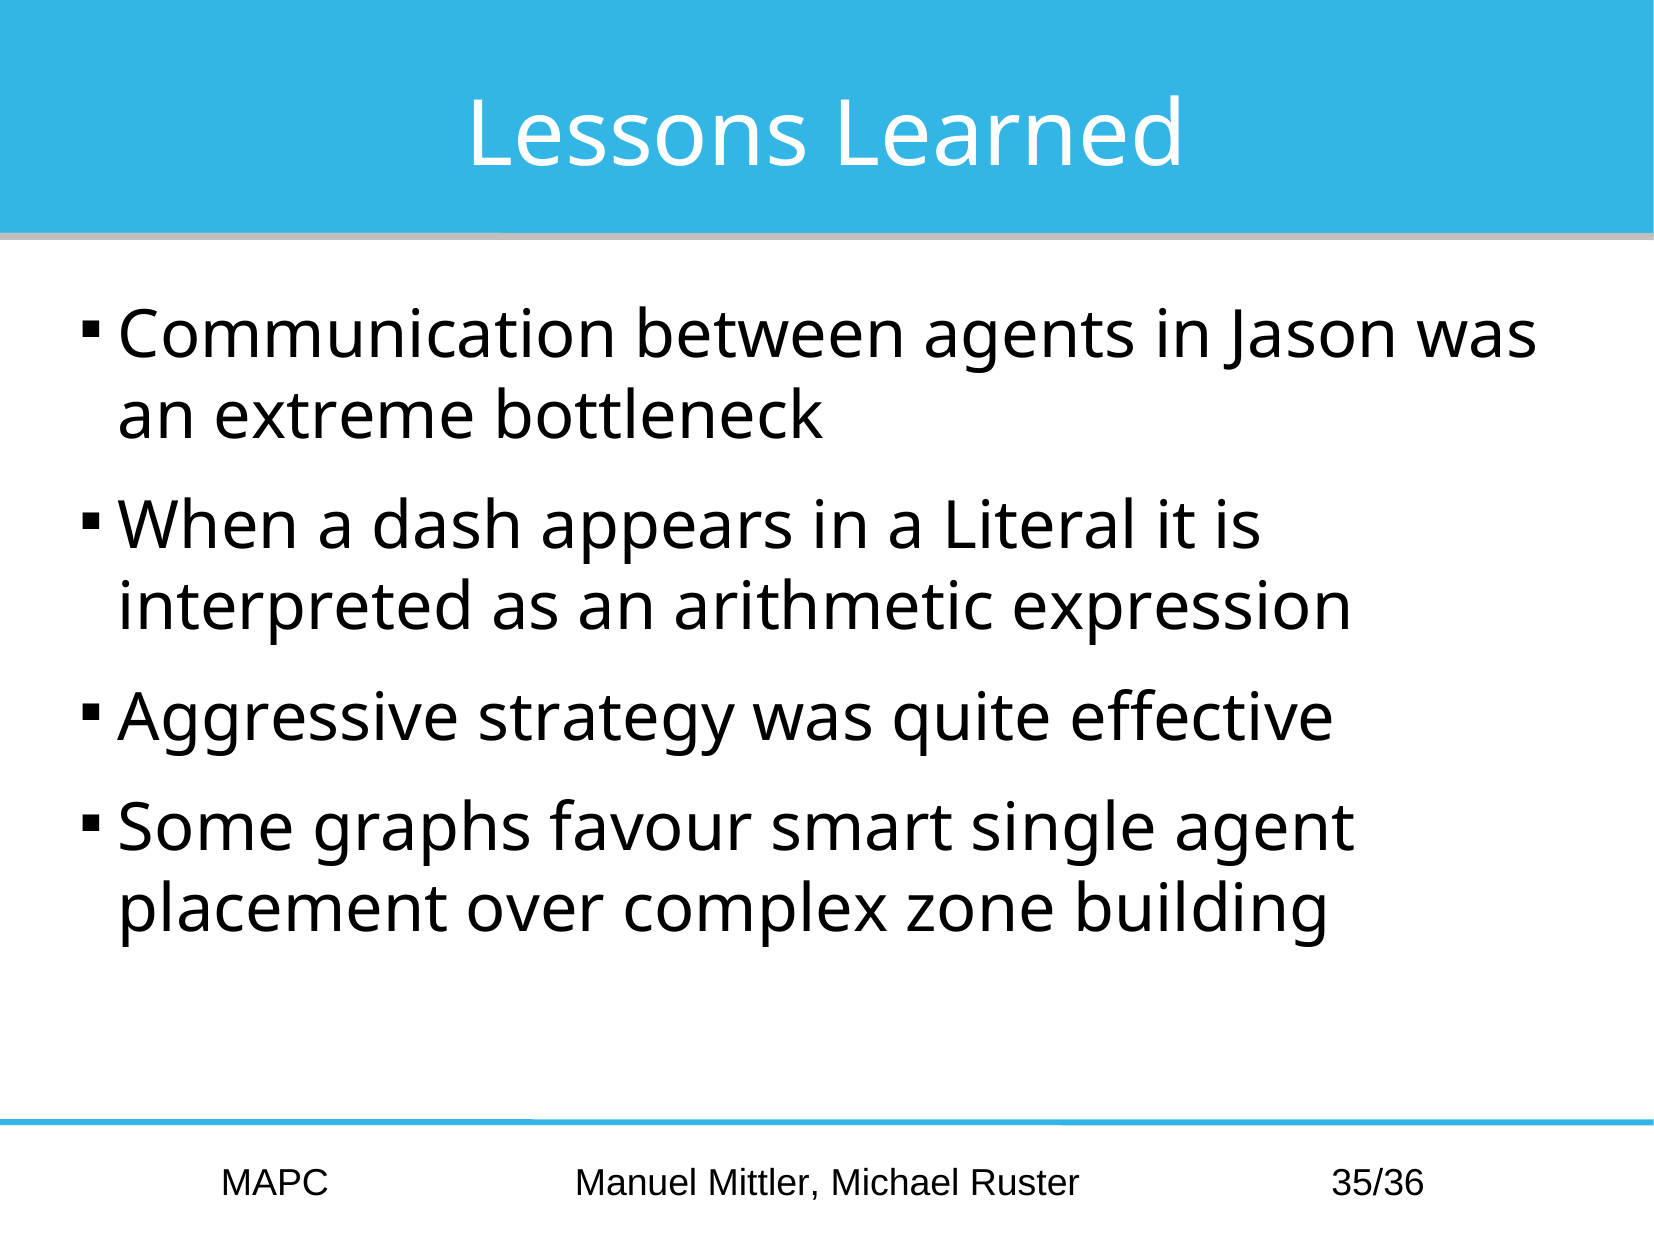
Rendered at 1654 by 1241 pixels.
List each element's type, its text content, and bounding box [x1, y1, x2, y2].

list Communication between agents in Jason was an extreme bottleneck When a dash appears in a Literal it is interpreted as an arithmetic expression Aggressive strategy was quite effective Some graphs favour smart single agent placement over complex zone building [82, 290, 1571, 1109]
title Lessons Learned [82, 49, 1571, 207]
